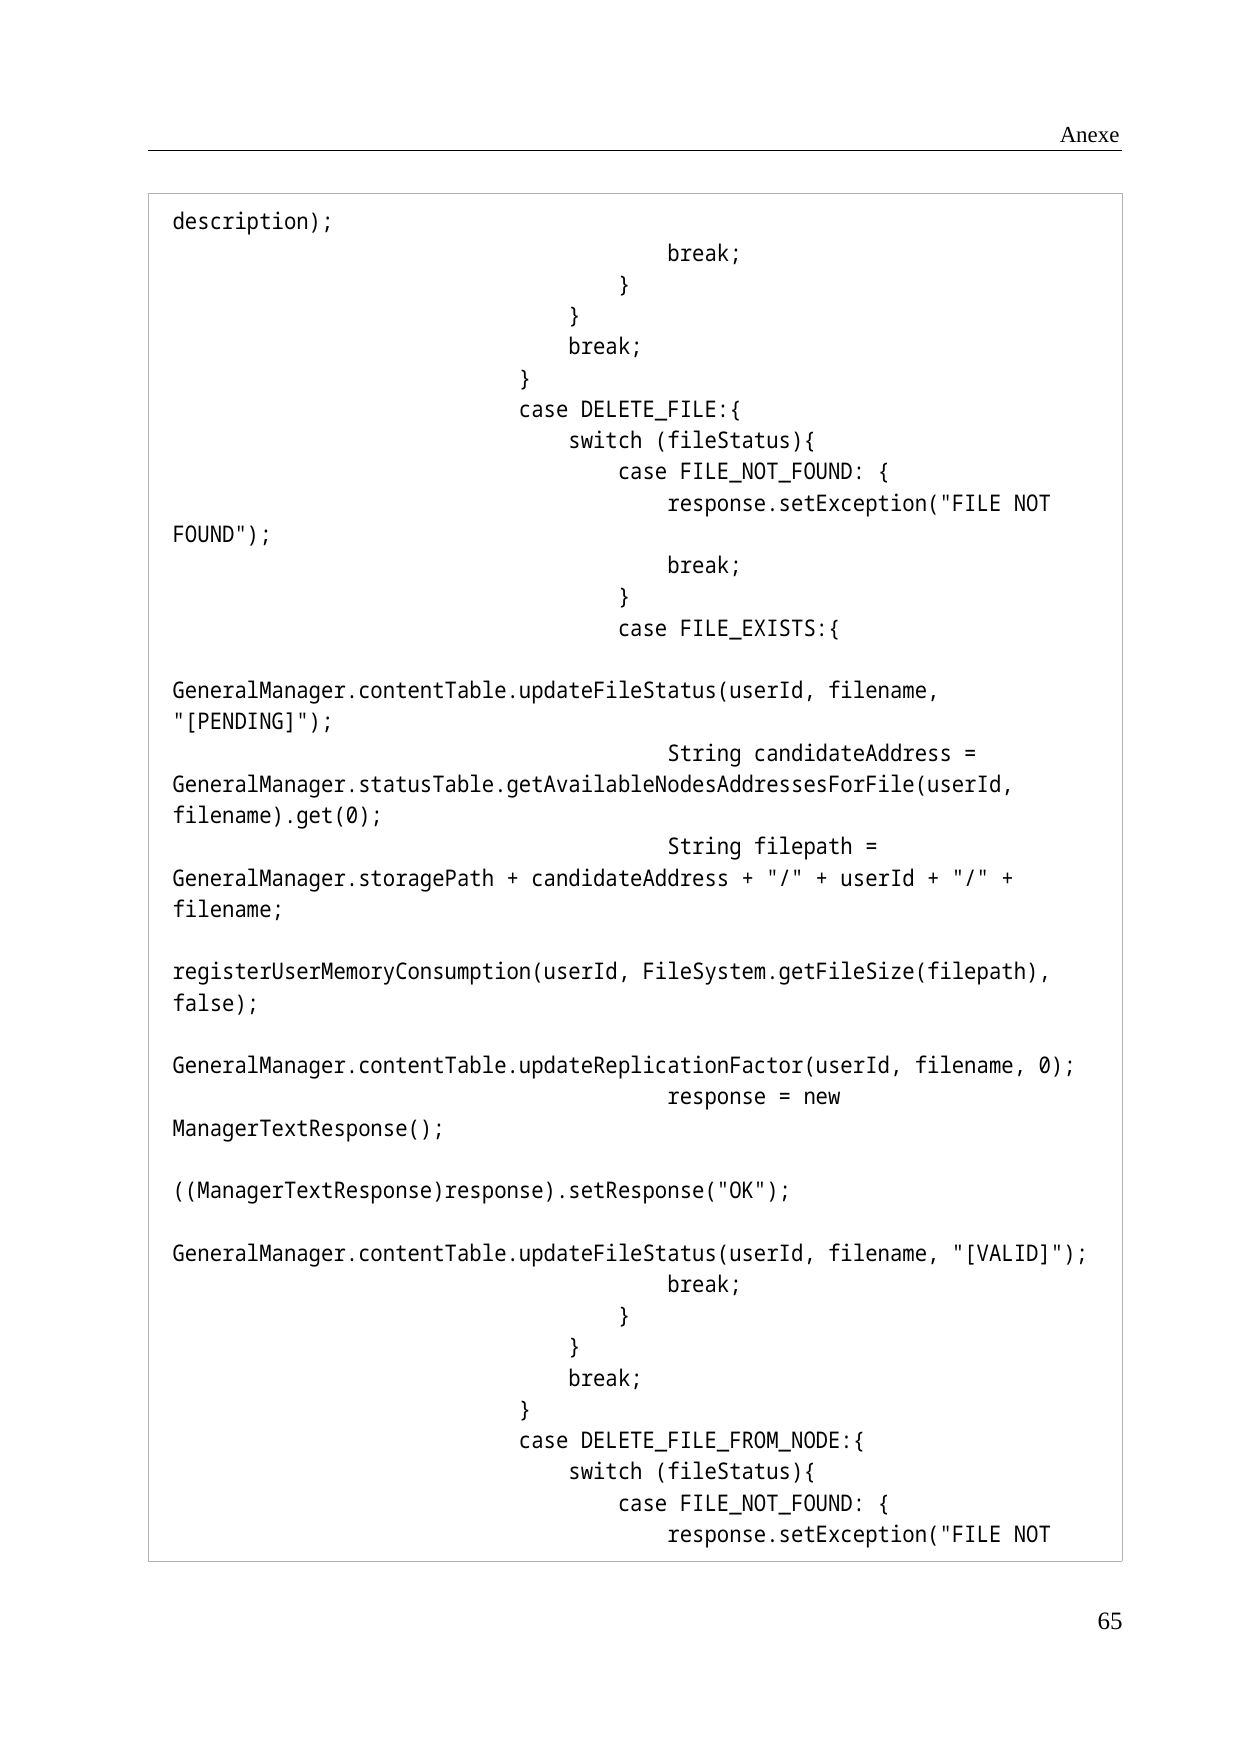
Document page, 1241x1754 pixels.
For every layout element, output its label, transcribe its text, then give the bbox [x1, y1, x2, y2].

text case FILE_NOT_FOUND: { [149, 443, 1122, 474]
text description); [149, 194, 1122, 224]
text String candidateAddress = GeneralManager.statusTable.getAvailableNodesAddressesForFile(userId, filename).get(0); [149, 724, 1122, 818]
text break; [149, 1349, 1122, 1380]
text } [149, 1318, 1122, 1349]
text GeneralManager.contentTable.updateFileStatus(userId, filename, "[PENDING]"); [149, 630, 1122, 724]
text GeneralManager.contentTable.updateReplicationFactor(userId, filename, 0); [149, 1005, 1122, 1068]
text } [149, 568, 1122, 599]
text break; [149, 224, 1122, 255]
text ((ManagerTextResponse)response).setResponse("OK"); [149, 1130, 1122, 1193]
text response = new ManagerTextResponse(); [149, 1068, 1122, 1130]
text registerUserMemoryConsumption(userId, FileSystem.getFileSize(filepath), false); [149, 911, 1122, 1005]
text case DELETE_FILE:{ [149, 380, 1122, 411]
text response.setException("FILE NOT FOUND"); [149, 474, 1122, 536]
text switch (fileStatus){ [149, 1443, 1122, 1474]
text break; [149, 536, 1122, 568]
text case FILE_EXISTS:{ [149, 599, 1122, 630]
text } [149, 286, 1122, 318]
text case DELETE_FILE_FROM_NODE:{ [149, 1411, 1122, 1443]
text break; [149, 1255, 1122, 1286]
text } [149, 1380, 1122, 1411]
text GeneralManager.contentTable.updateFileStatus(userId, filename, "[VALID]"); [149, 1193, 1122, 1255]
text } [149, 1286, 1122, 1318]
text } [149, 255, 1122, 286]
text } [149, 349, 1122, 380]
text case FILE_NOT_FOUND: { [149, 1474, 1122, 1505]
text break; [149, 318, 1122, 349]
text switch (fileStatus){ [149, 411, 1122, 443]
text response.setException("FILE NOT [149, 1505, 1122, 1561]
text String filepath = GeneralManager.storagePath + candidateAddress + "/" + userId + "/" + filename; [149, 818, 1122, 911]
